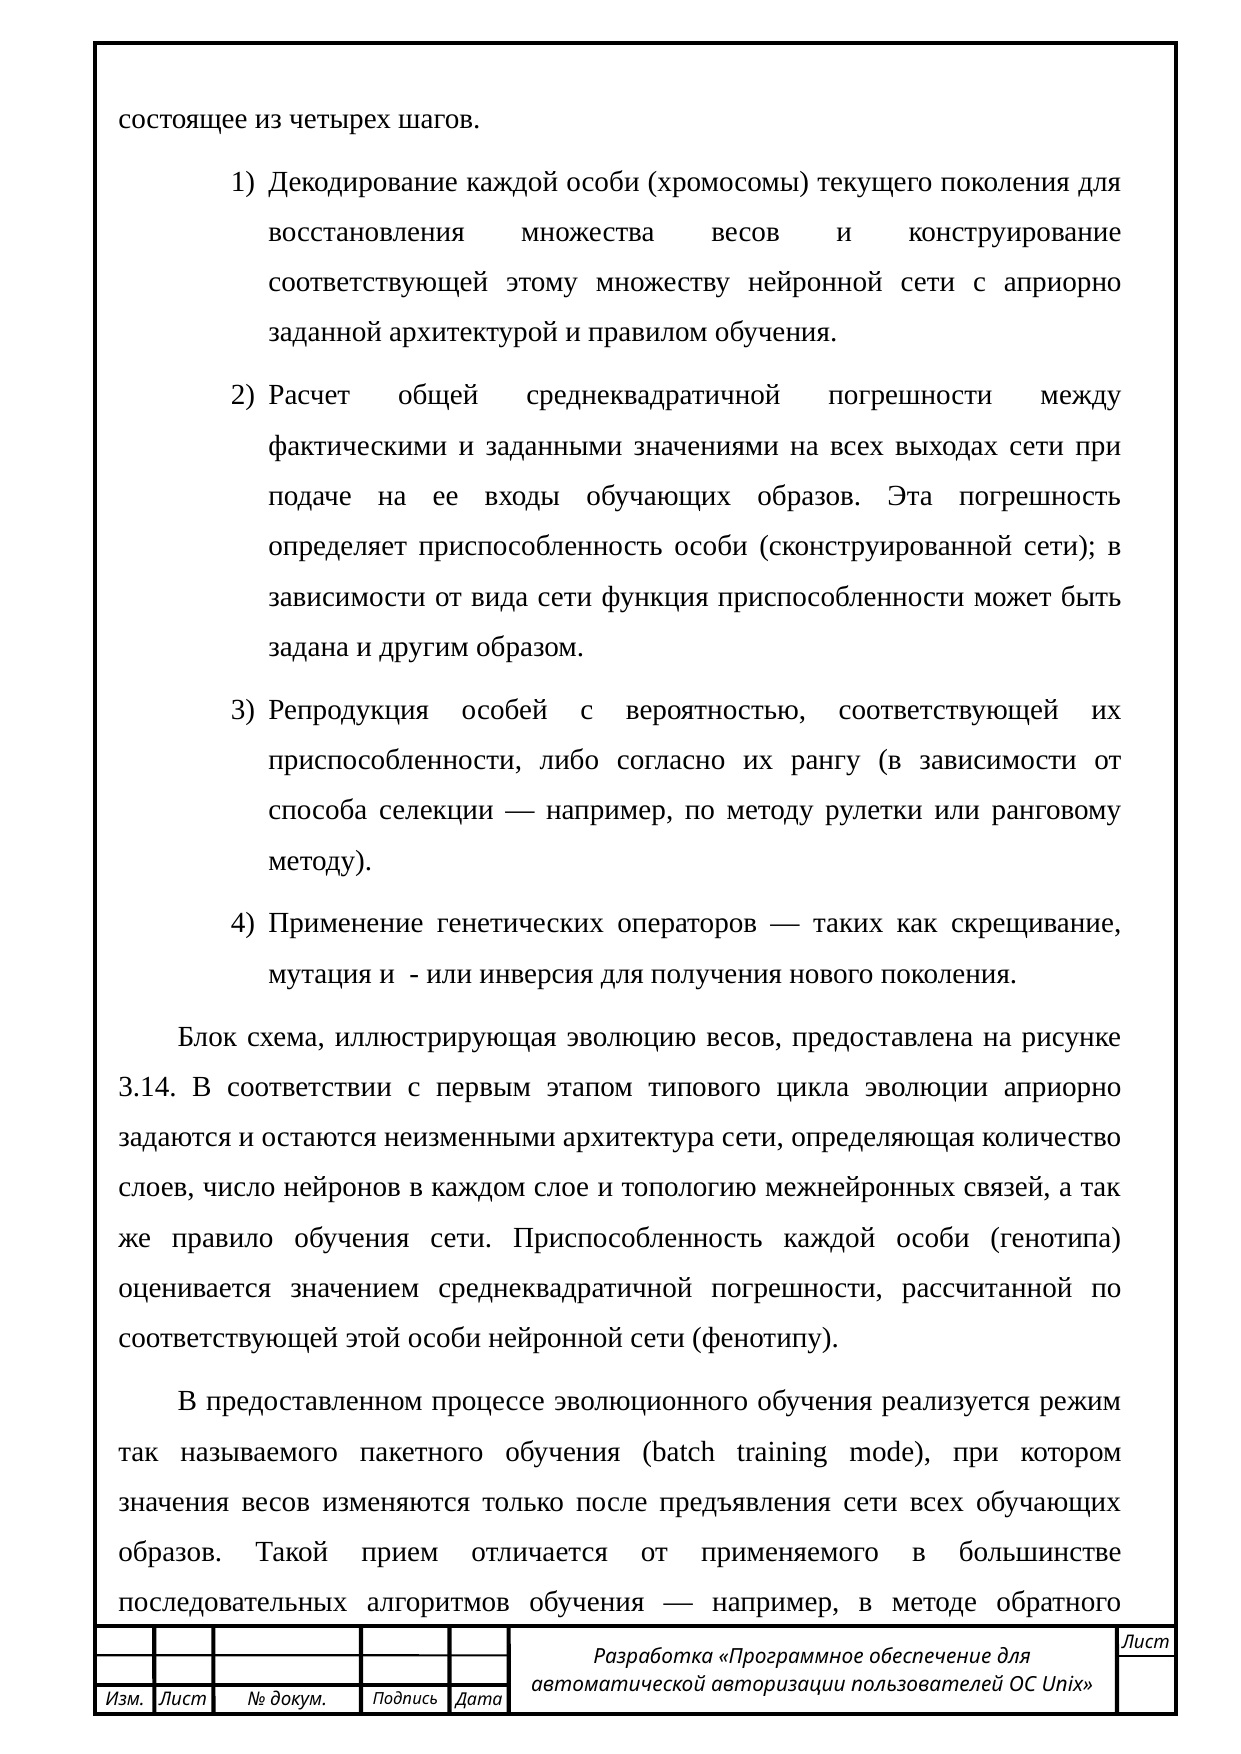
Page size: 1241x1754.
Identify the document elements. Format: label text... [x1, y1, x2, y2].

list Применение генетических операторов — таких как скрещивание, мутация и - или инверсия для получения нового поколения. [231, 906, 1122, 989]
list Расчет общей среднеквадратичной погрешности между фактическими и заданными значениями на всех выходах сети при подаче на ее входы обучающих образов. Эта погрешность определяет приспособленность особи (сконструированной сети); в зависимости от вида сети функция приспособленности может быть задана и другим образом. [231, 377, 1122, 662]
list Репродукция особей с вероятностью, соответствующей их приспособленности, либо согласно их рангу (в зависимости от способа селекции — например, по методу рулетки или ранговому методу). [231, 692, 1122, 876]
text состоящее из четырех шагов. [118, 101, 1122, 134]
list Декодирование каждой особи (хромосомы) текущего поколения для восстановления множества весов и конструирование соответствующей этому множеству нейронной сети с априорно заданной архитектурой и правилом обучения. [231, 164, 1122, 348]
text В предоставленном процессе эволюционного обучения реализуется режим так называемого пакетного обучения (batch training mode), при котором значения весов изменяются только после предъявления сети всех обучающих образов. Такой прием отличается от применяемого в большинстве последовательных алгоритмов обучения — например, в методе обратного [118, 1383, 1122, 1618]
text Блок схема, иллюстрирующая эволюцию весов, предоставлена на рисунке 3.14. В соответствии с первым этапом типового цикла эволюции априорно задаются и остаются неизменными архитектура сети, определяющая количество слоев, число нейронов в каждом слое и топологию межнейронных связей, а так же правило обучения сети. Приспособленность каждой особи (генотипа) оценивается значением среднеквадратичной погрешности, рассчитанной по соответствующей этой особи нейронной сети (фенотипу). [118, 1019, 1122, 1354]
